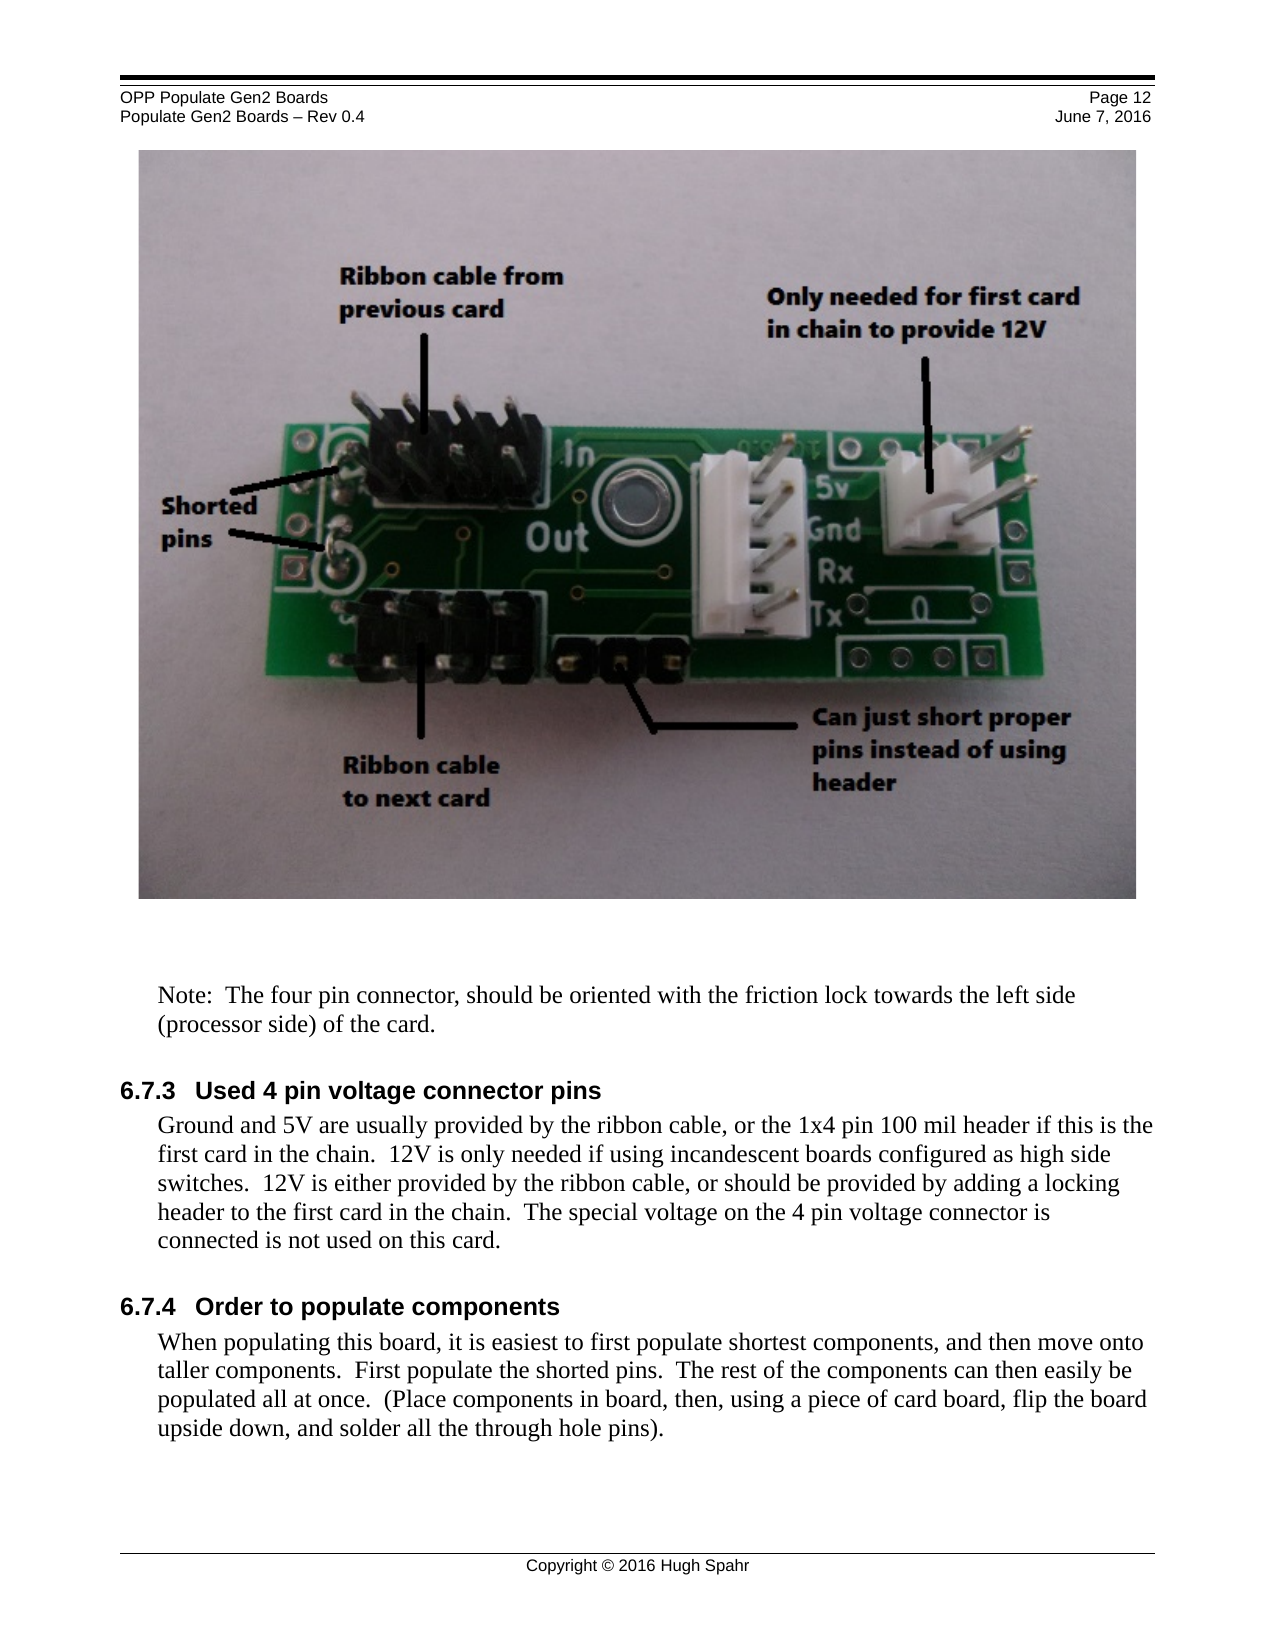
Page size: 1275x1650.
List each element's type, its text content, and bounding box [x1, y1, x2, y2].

subtitle Used 4 pin voltage connector pins [120, 1076, 1155, 1104]
text Note: The four pin connector, should be oriented with the friction lock towards the left side (processor side) of the card. [157, 981, 1155, 1038]
text Ground and 5V are usually provided by the ribbon cable, or the 1x4 pin 100 mil header if this is the first card in the chain. 12V is only needed if using incandescent boards configured as high side switches. 12V is either provided by the ribbon cable, or should be provided by adding a locking header to the first card in the chain. The special voltage on the 4 pin voltage connector is connected is not used on this card. [157, 1111, 1155, 1254]
text When populating this board, it is easiest to first populate shortest components, and then move onto taller components. First populate the shorted pins. The rest of the components can then easily be populated all at once. (Place components in board, then, using a piece of card board, flip the board upside down, and solder all the through hole pins). [157, 1327, 1155, 1442]
picture [138, 150, 1137, 899]
subtitle Order to populate components [120, 1292, 1155, 1321]
